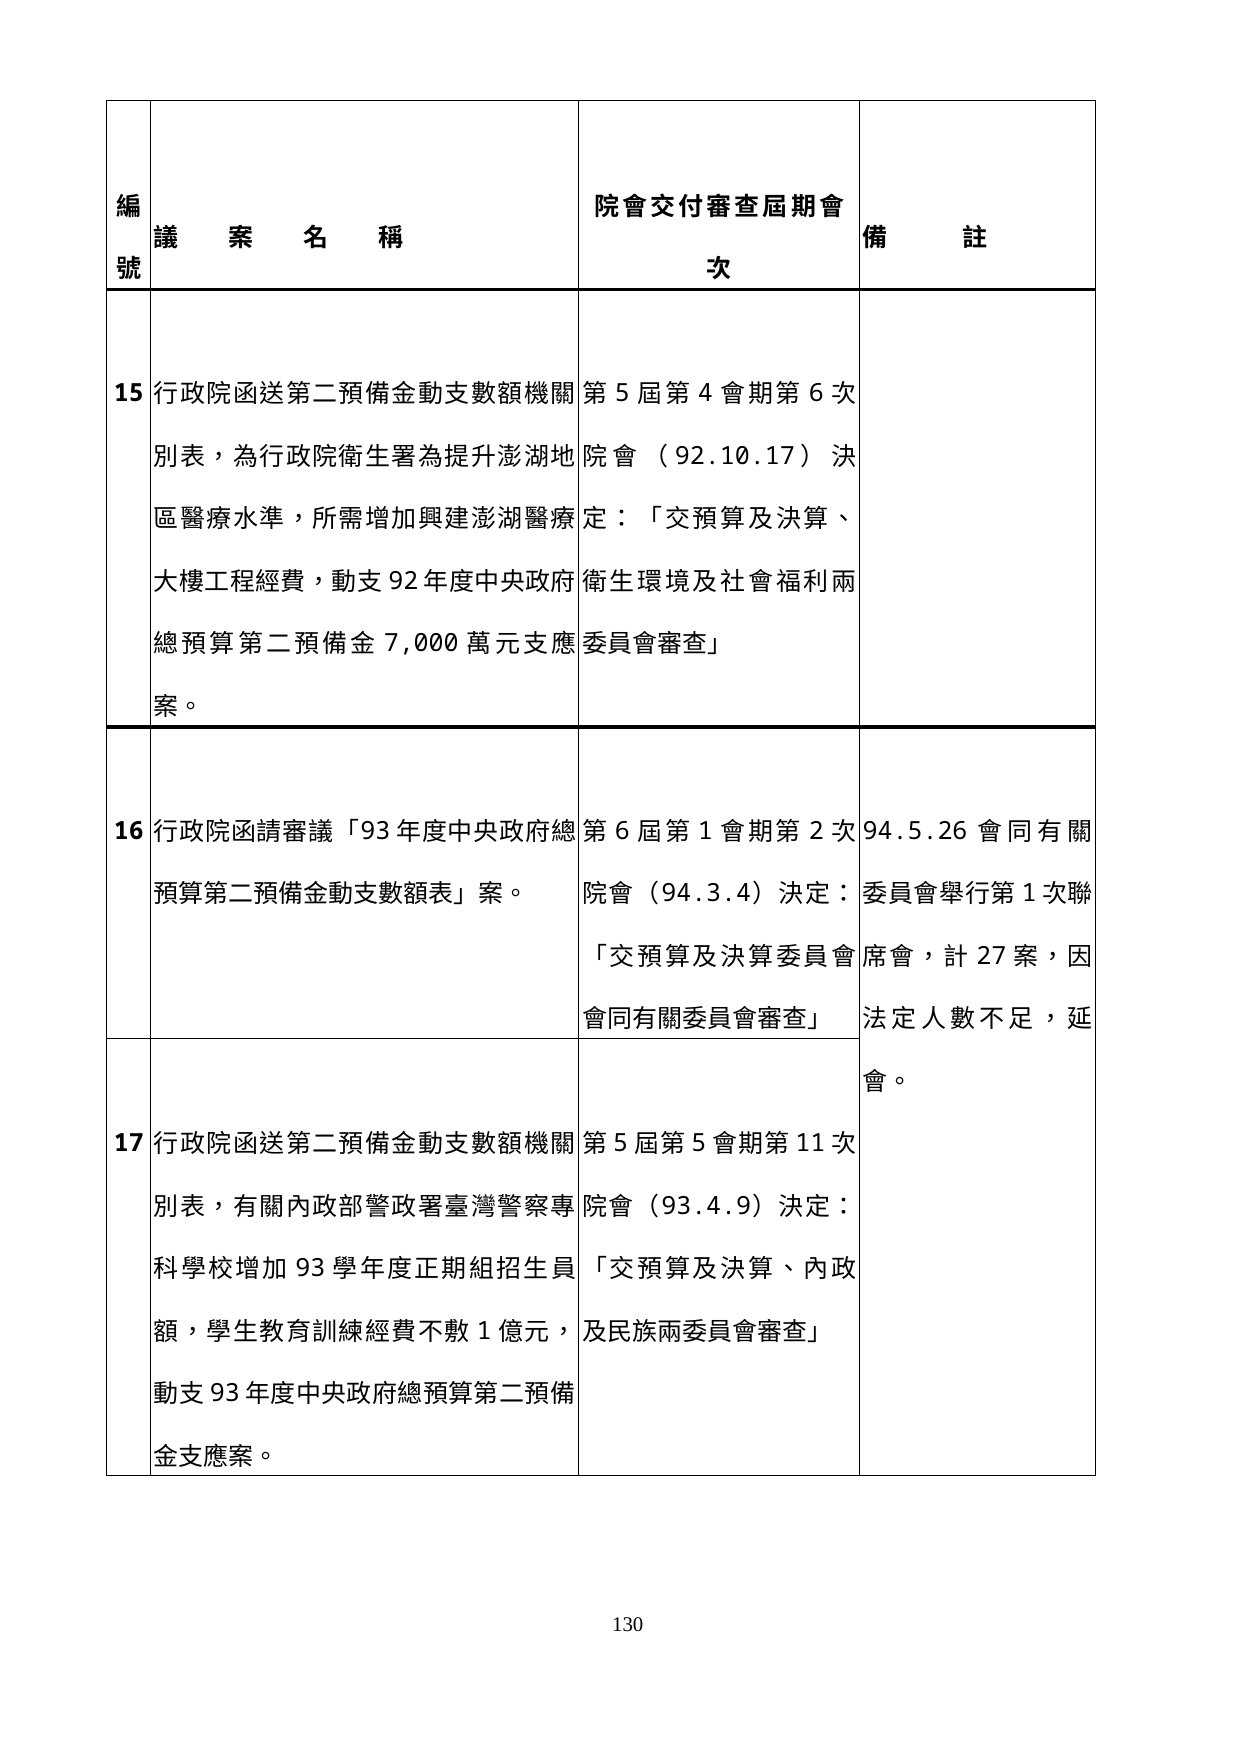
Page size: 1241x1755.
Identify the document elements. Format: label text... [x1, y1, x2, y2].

table_cell 行政院函送第二預備金動支數額機關別表，有關內政部警政署臺灣警察專科學校增加93學年度正期組招生員額，學生教育訓練經費不敷1億元，動支93年度中央政府總預算第二預備金支應案。 [151, 1039, 578, 1475]
table_header 備 註 [860, 101, 1095, 288]
table_cell 行政院函送第二預備金動支數額機關別表，為行政院衛生署為提升澎湖地區醫療水準，所需增加興建澎湖醫療大樓工程經費，動支92年度中央政府總預算第二預備金7,000萬元支應案。 [151, 291, 578, 725]
table_header 議 案 名 稱 [151, 101, 578, 288]
table_cell [107, 291, 150, 725]
table_cell 94.5.26會同有關委員會舉行第1次聯席會，計27案，因法定人數不足，延會。 [860, 729, 1095, 1475]
table_header 院會交付審查屆期會 次 [579, 101, 859, 288]
table_cell [860, 291, 1095, 725]
table_header 編號 [107, 101, 150, 288]
table_cell [107, 729, 150, 1038]
table_cell 行政院函請審議「93年度中央政府總預算第二預備金動支數額表」案。 [151, 729, 578, 1038]
table_cell 第5屆第5會期第11次院會（93.4.9）決定：「交預算及決算、內政及民族兩委員會審查」 [579, 1039, 859, 1475]
table_cell 第5屆第4會期第6次院會（92.10.17）決定：「交預算及決算、衛生環境及社會福利兩委員會審查」 [579, 291, 859, 725]
table_cell 第6屆第1會期第2次院會（94.3.4）決定：「交預算及決算委員會會同有關委員會審查」 [579, 729, 859, 1038]
table_cell [107, 1039, 150, 1475]
